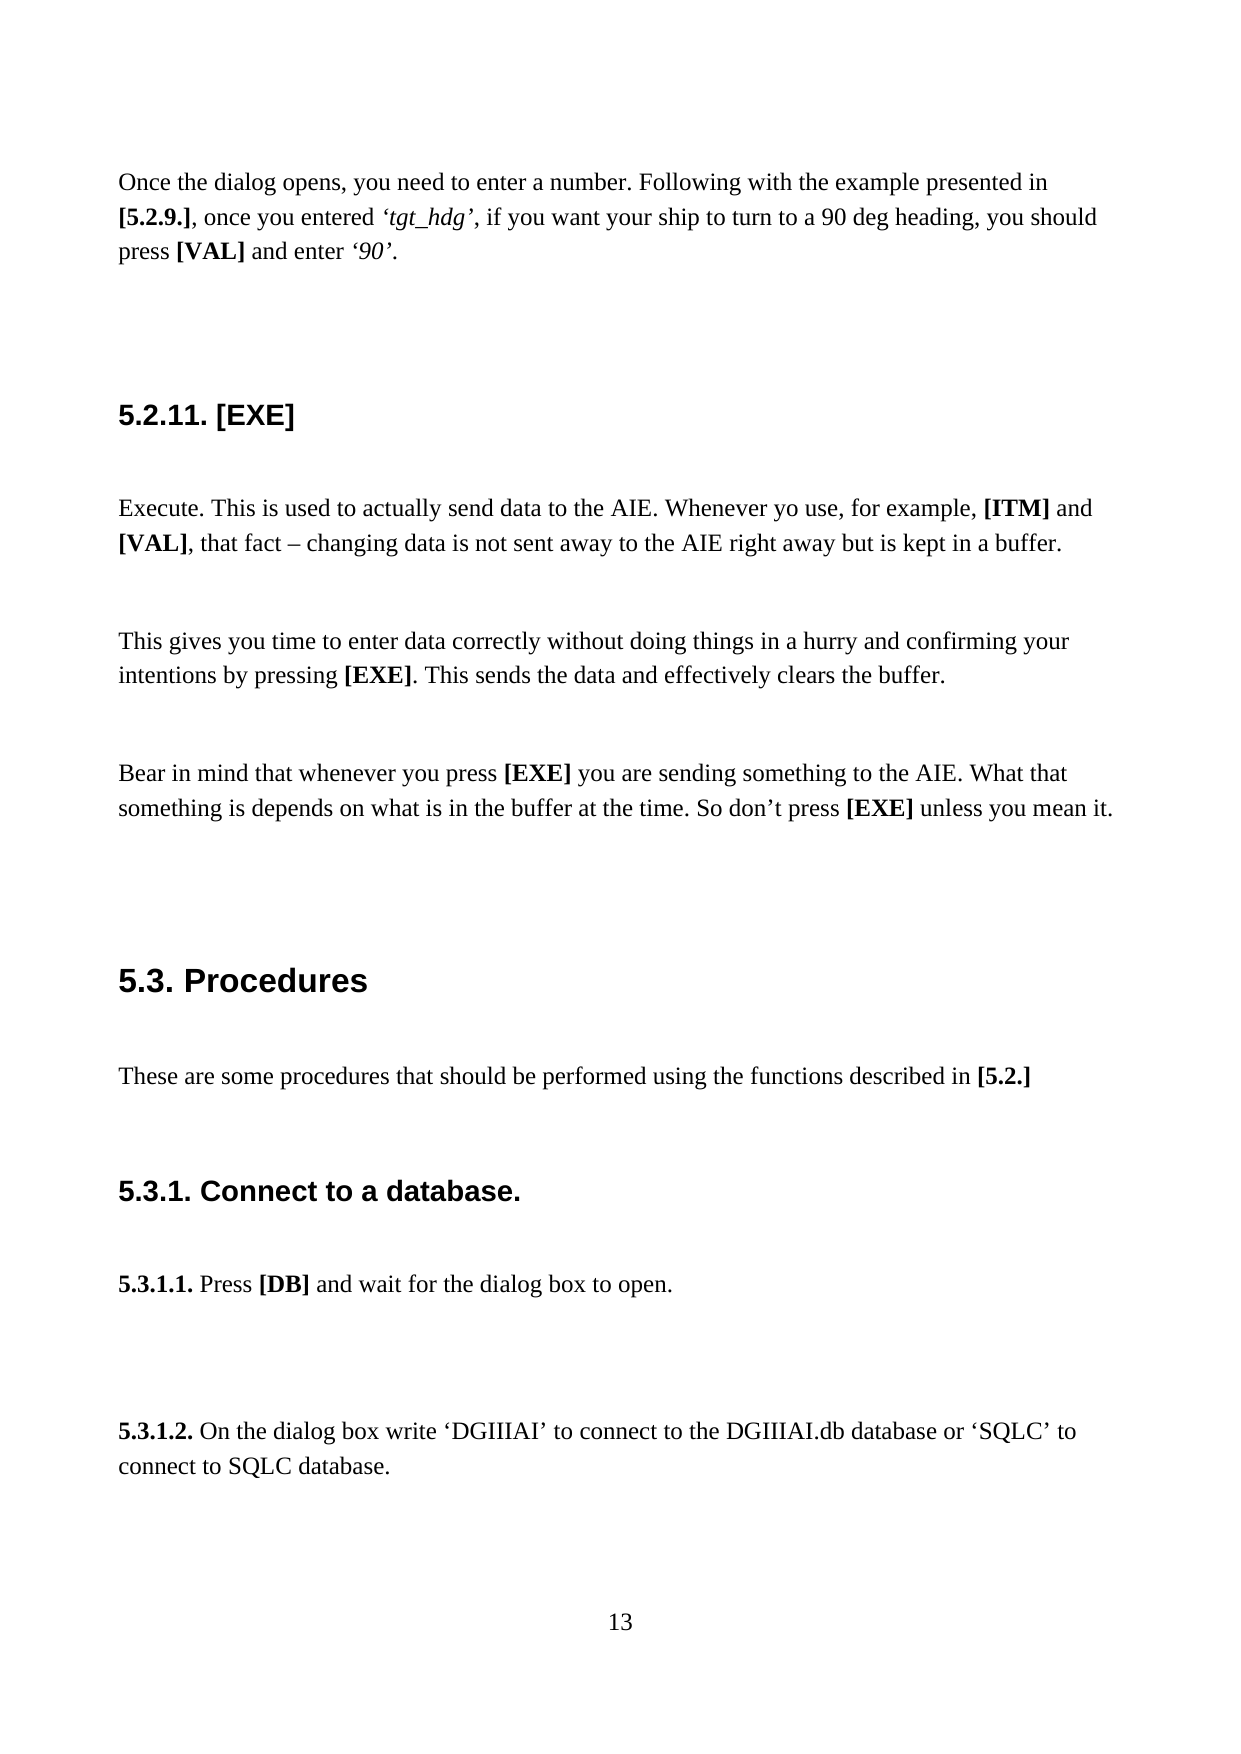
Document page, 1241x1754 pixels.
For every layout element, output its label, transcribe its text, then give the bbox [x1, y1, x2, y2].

subtitle 5.3. Procedures [118, 961, 1122, 999]
subtitle 5.2.11. [EXE] [118, 398, 1122, 432]
text Bear in mind that whenever you press [EXE] you are sending something to the AIE. What that something is depends on what is in the buffer at the time. So don’t press [EXE] unless you mean it. [118, 758, 1122, 822]
text These are some procedures that should be performed using the functions described in [5.2.] [118, 1061, 1122, 1090]
text 5.3.1.1. Press [DB] and wait for the dialog box to open. [118, 1269, 1122, 1298]
text This gives you time to enter data correctly without doing things in a hurry and confirming your intentions by pressing [EXE]. This sends the data and effectively clears the buffer. [118, 626, 1122, 689]
text Once the dialog opens, you need to enter a number. Following with the example presented in [5.2.9.], once you entered ‘tgt_hdg’, if you want your ship to turn to a 90 deg heading, you should press [VAL] and enter ‘90’. [118, 167, 1122, 265]
subtitle 5.3.1. Connect to a database. [118, 1174, 1122, 1208]
text Execute. This is used to actually send data to the AIE. Whenever yo use, for example, [ITM] and [VAL], that fact – changing data is not sent away to the AIE right away but is kept in a buffer. [118, 493, 1122, 556]
text 5.3.1.2. On the dialog box write ‘DGIIIAI’ to connect to the DGIIIAI.db database or ‘SQLC’ to connect to SQLC database. [118, 1416, 1122, 1479]
